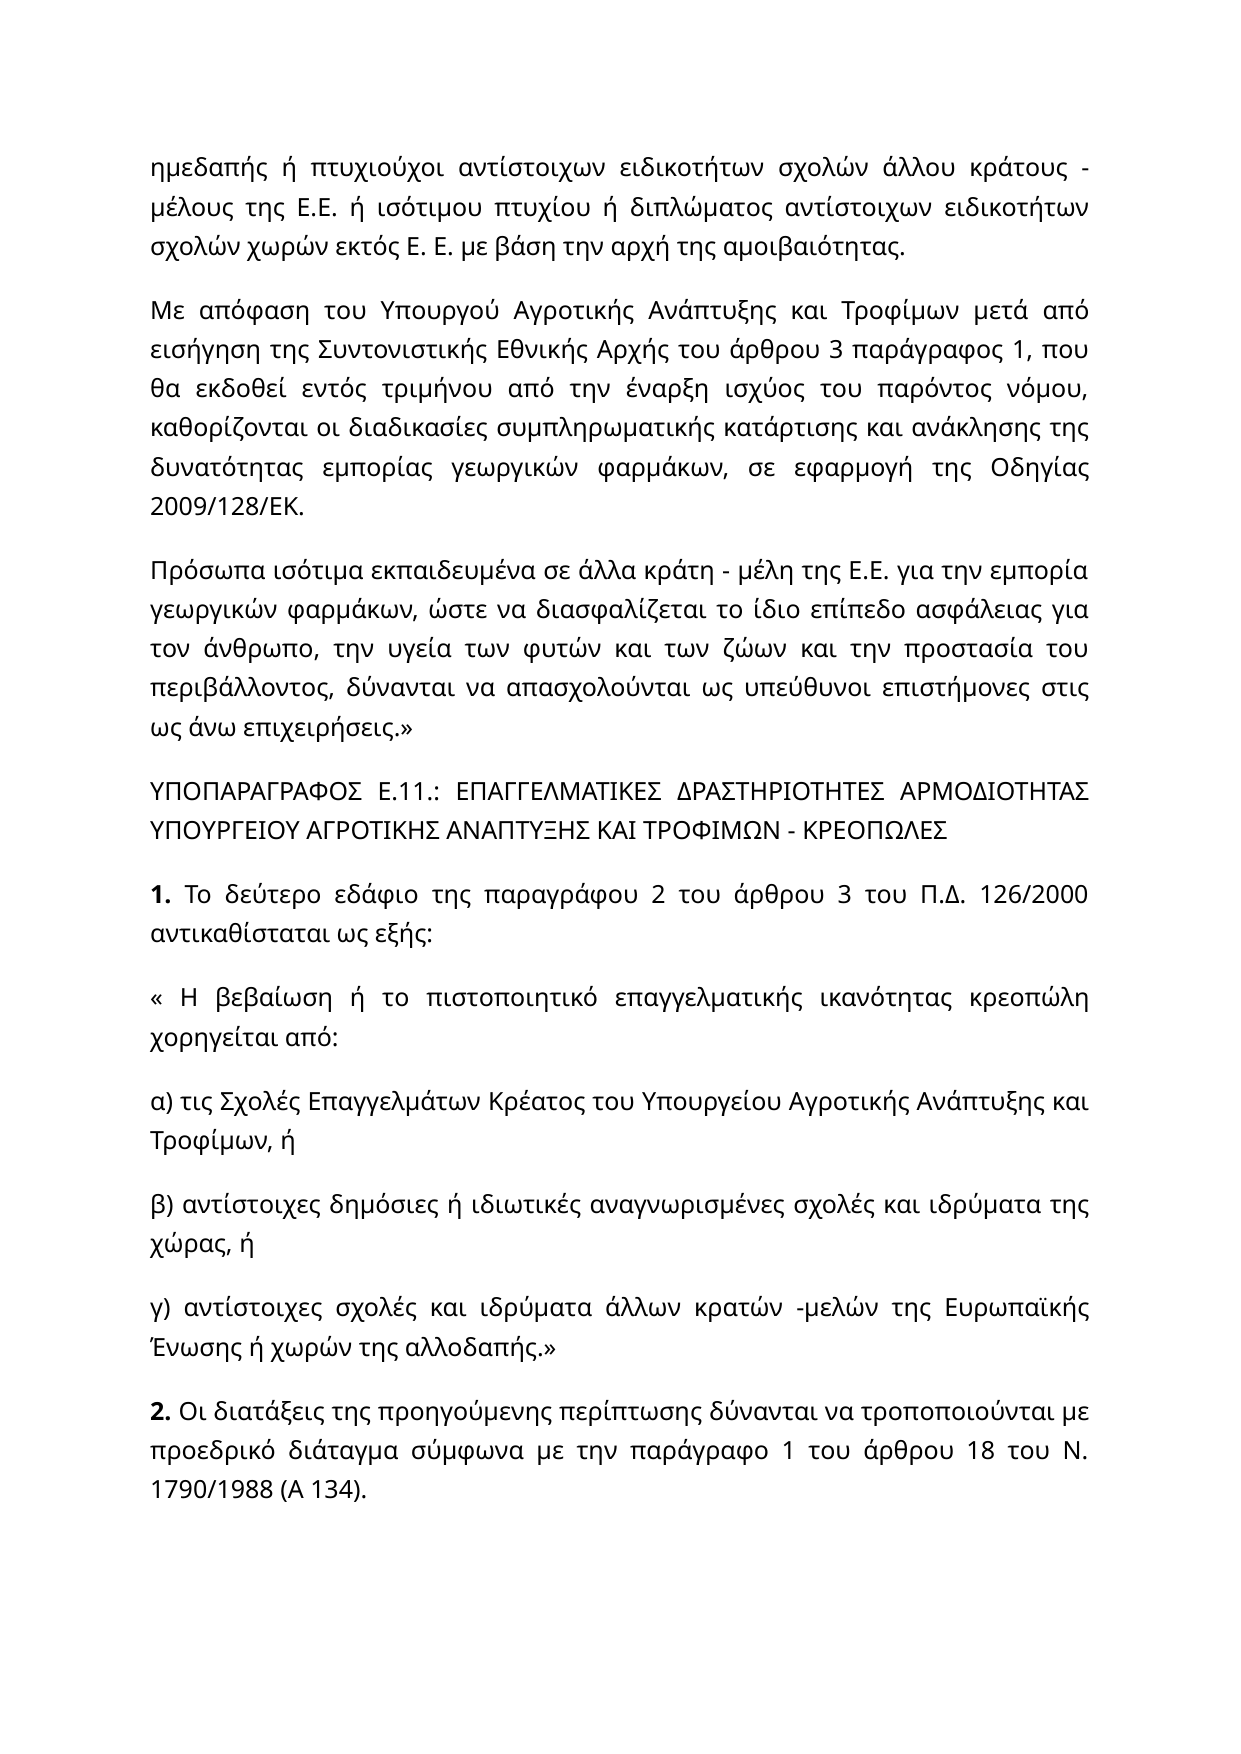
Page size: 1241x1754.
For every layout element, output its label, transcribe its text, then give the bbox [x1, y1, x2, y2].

text α) τις Σχολές Επαγγελμάτων Κρέατος του Υπουργείου Αγροτικής Ανάπτυξης και Τροφίμων, ή [150, 1083, 1090, 1157]
text Πρόσωπα ισότιμα εκπαιδευμένα σε άλλα κράτη - μέλη της Ε.Ε. για την εμπορία γεωργικών φαρμάκων, ώστε να διασφαλίζεται το ίδιο επίπεδο ασφάλειας για τον άνθρωπο, την υγεία των φυτών και των ζώων και την προστασία του περιβάλλοντος, δύνανται να απασχολούνται ως υπεύθυνοι επιστήμονες στις ως άνω επιχειρήσεις.» [150, 552, 1090, 743]
text γ) αντίστοιχες σχολές και ιδρύματα άλλων κρατών -μελών της Ευρωπαϊκής Ένωσης ή χωρών της αλλοδαπής.» [150, 1290, 1090, 1363]
text ΥΠΟΠΑΡΑΓΡΑΦΟΣ Ε.11.: ΕΠΑΓΓΕΛΜΑΤΙΚΕΣ ΔΡΑΣΤΗΡΙΟΤΗΤΕΣ ΑΡΜΟΔΙΟΤΗΤΑΣ ΥΠΟΥΡΓΕΙΟΥ ΑΓΡΟΤΙΚΗΣ ΑΝΑΠΤΥΞΗΣ ΚΑΙ ΤΡΟΦΙΜΩΝ - ΚΡΕΟΠΩΛΕΣ [150, 773, 1090, 847]
text « Η βεβαίωση ή το πιστοποιητικό επαγγελματικής ικανότητας κρεοπώλη χορηγείται από: [150, 980, 1090, 1053]
text ημεδαπής ή πτυχιούχοι αντίστοιχων ειδικοτήτων σχολών άλλου κράτους - μέλους της Ε.Ε. ή ισότιμου πτυχίου ή διπλώματος αντίστοιχων ειδικοτήτων σχολών χωρών εκτός Ε. Ε. με βάση την αρχή της αμοιβαιότητας. [150, 150, 1090, 262]
text β) αντίστοιχες δημόσιες ή ιδιωτικές αναγνωρισμένες σχολές και ιδρύματα της χώρας, ή [150, 1187, 1090, 1260]
text 1. Το δεύτερο εδάφιο της παραγράφου 2 του άρθρου 3 του Π.Δ. 126/2000 αντικαθίσταται ως εξής: [150, 877, 1090, 950]
text Με απόφαση του Υπουργού Αγροτικής Ανάπτυξης και Τροφίμων μετά από εισήγηση της Συντονιστικής Εθνικής Αρχής του άρθρου 3 παράγραφος 1, που θα εκδοθεί εντός τριμήνου από την έναρξη ισχύος του παρόντος νόμου, καθορίζονται οι διαδικασίες συμπληρωματικής κατάρτισης και ανάκλησης της δυνατότητας εμπορίας γεωργικών φαρμάκων, σε εφαρμογή της Οδηγίας 2009/128/ΕΚ. [150, 292, 1090, 522]
text 2. Οι διατάξεις της προηγούμενης περίπτωσης δύνανται να τροποποιούνται με προεδρικό διάταγμα σύμφωνα με την παράγραφο 1 του άρθρου 18 του Ν. 1790/1988 (Α 134). [150, 1393, 1090, 1506]
